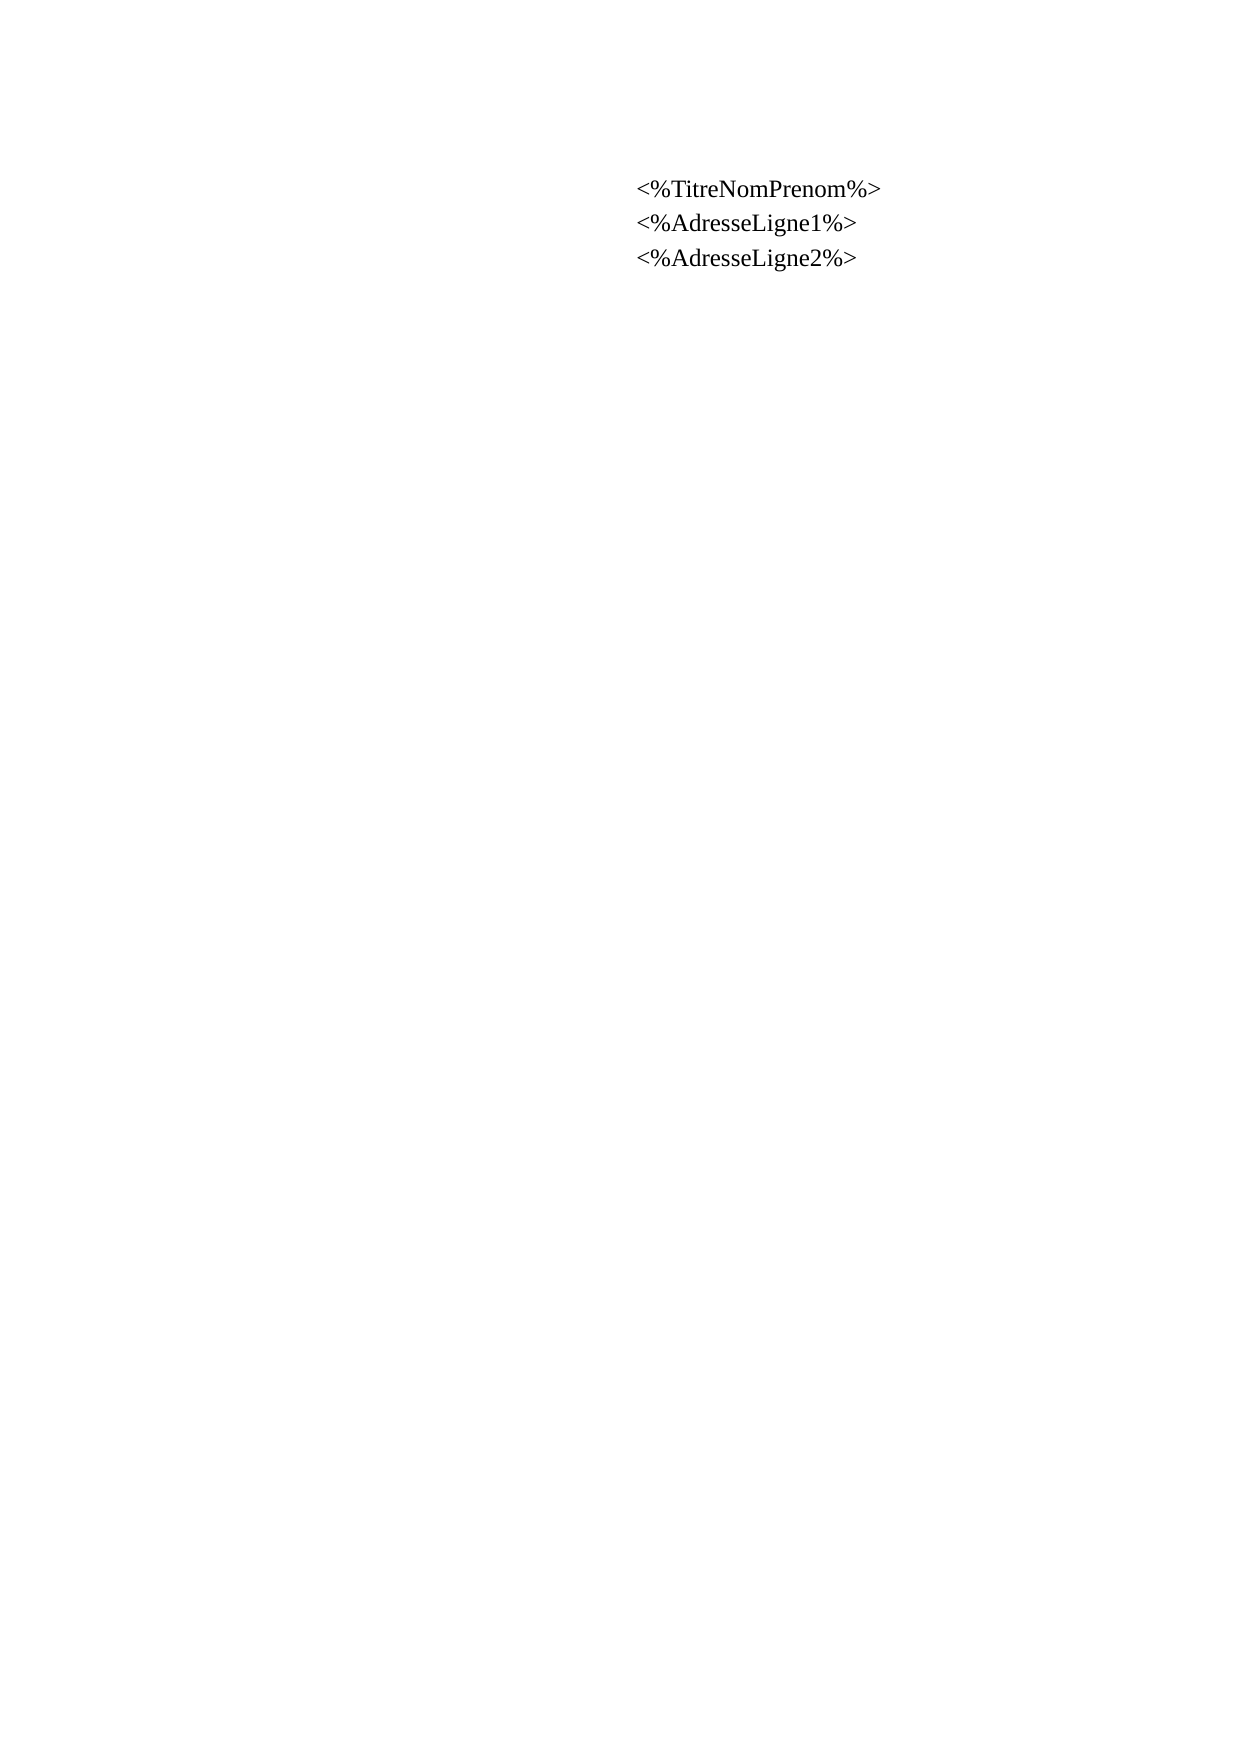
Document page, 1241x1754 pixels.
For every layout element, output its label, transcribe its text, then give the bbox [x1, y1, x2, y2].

text <%TitreNomPrenom%> <%AdresseLigne1%> <%AdresseLigne2%> [636, 174, 1087, 272]
